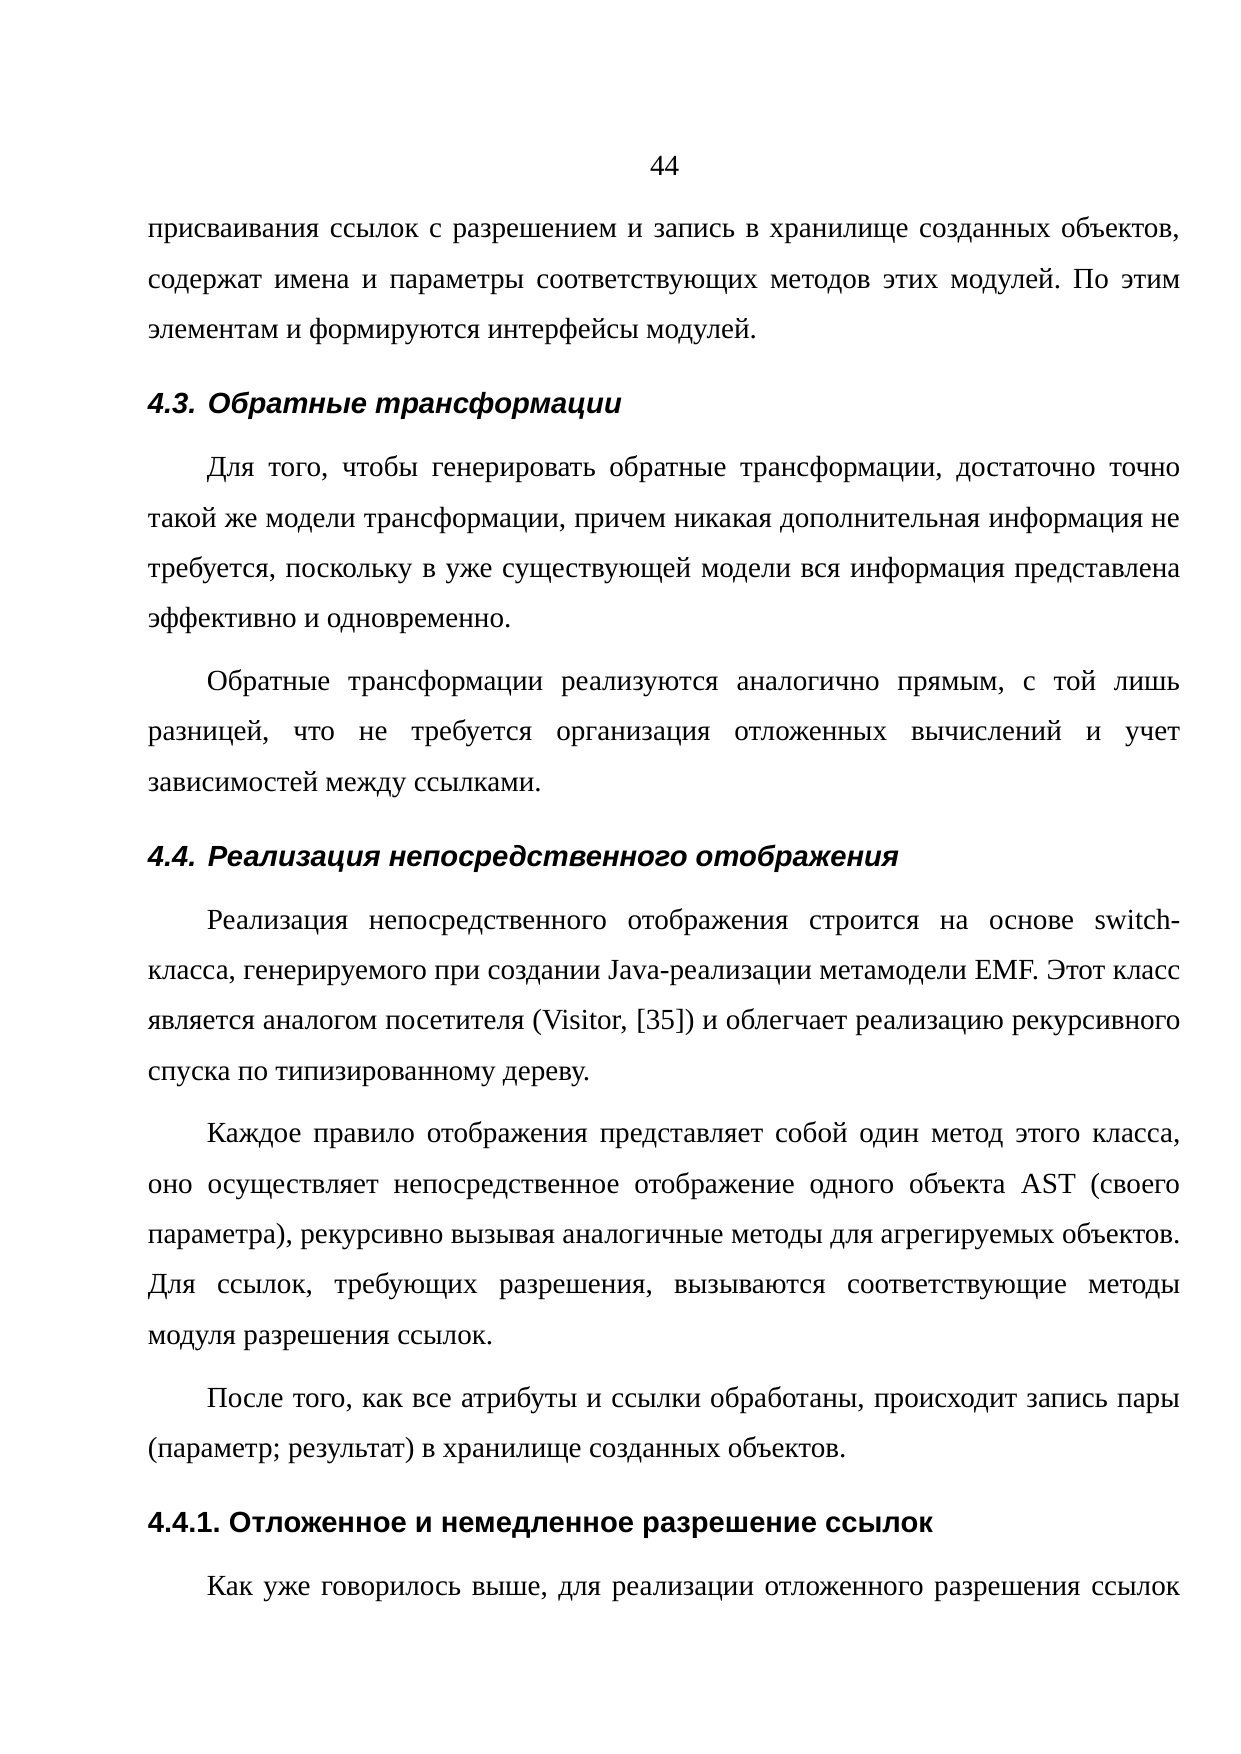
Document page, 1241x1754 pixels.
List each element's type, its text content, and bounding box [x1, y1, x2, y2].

subtitle Отложенное и немедленное разрешение ссылок [148, 1505, 1181, 1539]
text присваивания ссылок с разрешением и запись в хранилище созданных объектов, содержат имена и параметры соответствующих методов этих модулей. По этим элементам и формируются интерфейсы модулей. [148, 211, 1181, 345]
subtitle Реализация непосредственного отображения [148, 839, 1181, 873]
text Каждое правило отображения представляет собой один метод этого класса, оно осуществляет непосредственное отображение одного объекта AST (своего параметра), рекурсивно вызывая аналогичные методы для агрегируемых объектов. Для ссылок, требующих разрешения, вызываются соответствующие методы модуля разрешения ссылок. [148, 1116, 1181, 1350]
text Для того, чтобы генерировать обратные трансформации, достаточно точно такой же модели трансформации, причем никакая дополнительная информация не требуется, поскольку в уже существующей модели вся информация представлена эффективно и одновременно. [148, 449, 1181, 634]
text Обратные трансформации реализуются аналогично прямым, с той лишь разницей, что не требуется организация отложенных вычислений и учет зависимостей между ссылками. [148, 663, 1181, 797]
text Реализация непосредственного отображения строится на основе switch-класса, генерируемого при создании Java-реализации метамодели EMF. Этот класс является аналогом посетителя (Visitor, [35]) и облегчает реализацию рекурсивного спуска по типизированному дереву. [148, 902, 1181, 1086]
text После того, как все атрибуты и ссылки обработаны, происходит запись пары (параметр; результат) в хранилище созданных объектов. [148, 1380, 1181, 1463]
text Как уже говорилось выше, для реализации отложенного разрешения ссылок [148, 1568, 1181, 1602]
subtitle Обратные трансформации [148, 387, 1181, 420]
